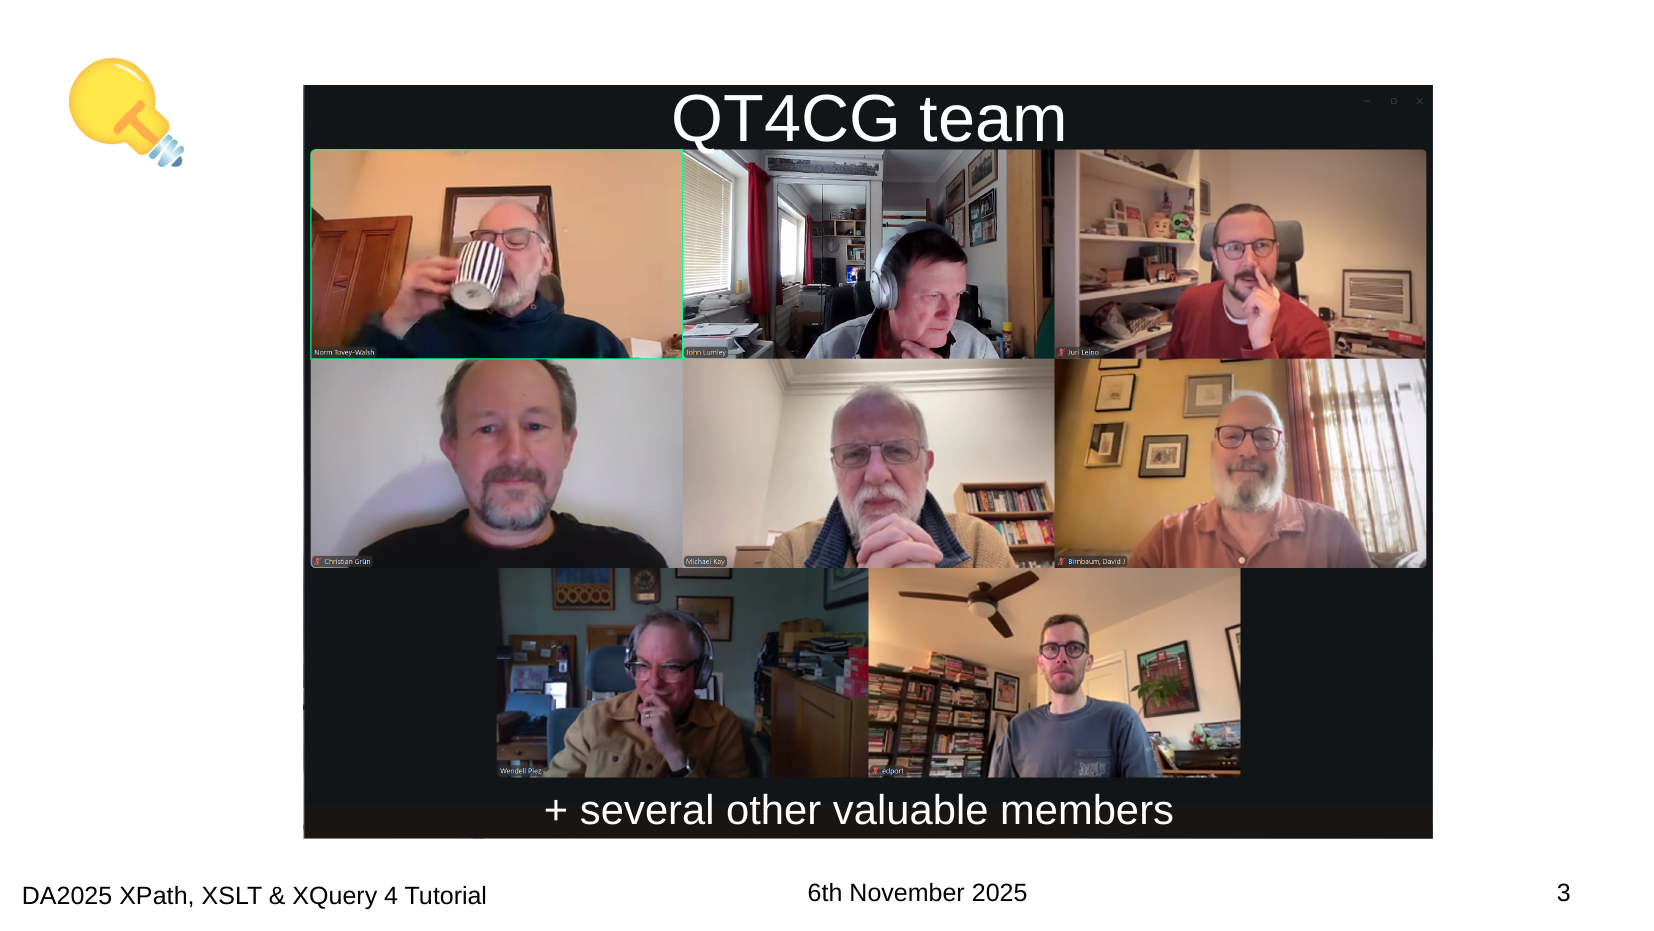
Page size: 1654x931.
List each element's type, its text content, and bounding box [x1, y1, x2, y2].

text_box QT4CG team [656, 73, 1086, 163]
picture [69, 58, 184, 167]
text_box + several other valuable members [529, 779, 1208, 841]
picture [303, 85, 1433, 839]
